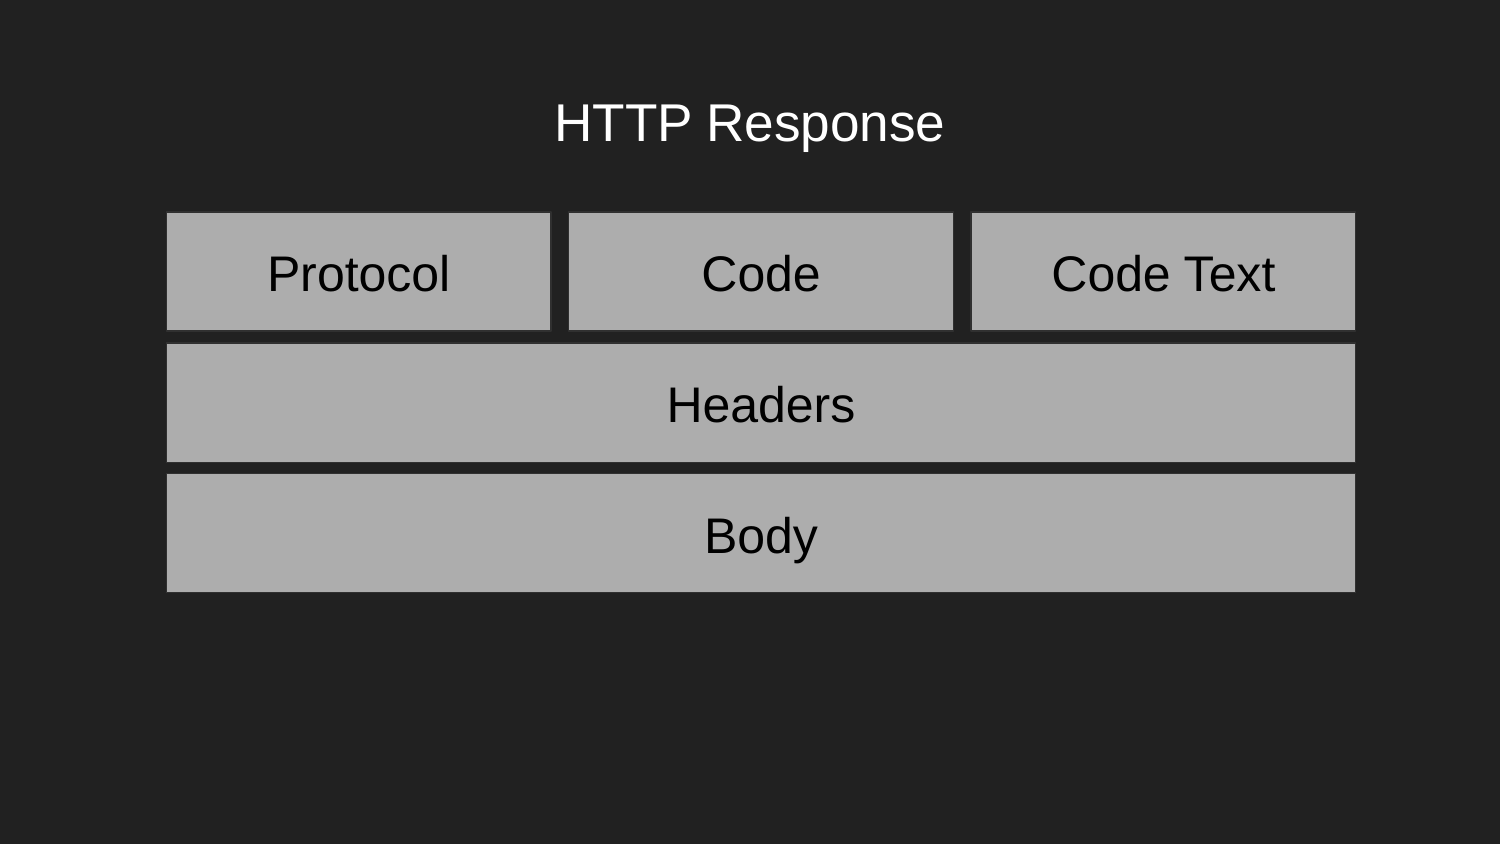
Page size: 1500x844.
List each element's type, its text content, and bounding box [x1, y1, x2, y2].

text_box Code [568, 211, 954, 331]
text_box Code Text [971, 211, 1356, 331]
text_box Protocol [166, 211, 551, 331]
text_box Body [166, 473, 1356, 593]
title HTTP Response [51, 72, 1449, 167]
text_box Headers [166, 343, 1356, 463]
